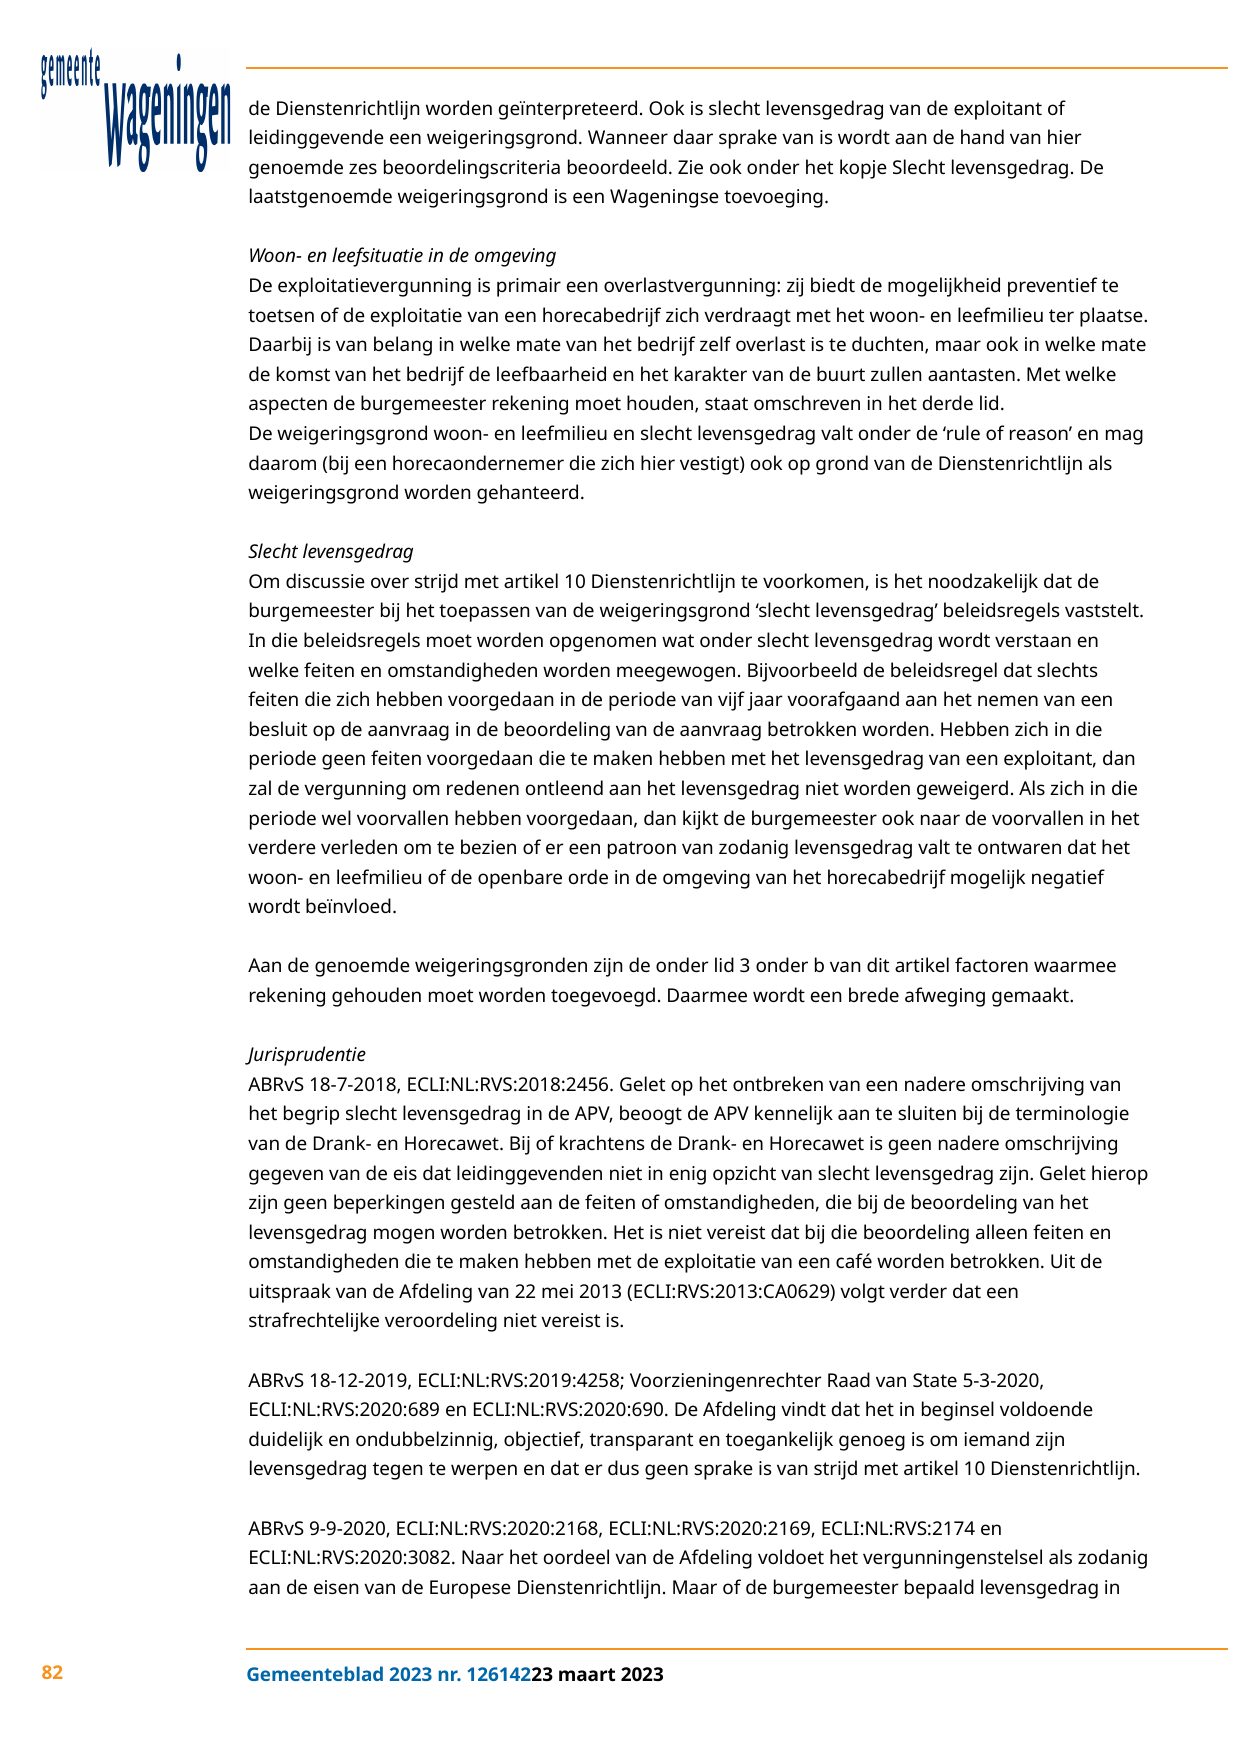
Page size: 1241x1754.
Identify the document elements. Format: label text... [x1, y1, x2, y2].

text Aan de genoemde weigeringsgronden zijn de onder lid 3 onder b van dit artikel factoren waarmee rekening gehouden moet worden toegevoegd. Daarmee wordt een brede afweging gemaakt. [248, 953, 1152, 1008]
text Jurisprudentie [248, 1041, 1152, 1067]
text De weigeringsgrond woon- en leefmilieu en slecht levensgedrag valt onder de ‘rule of reason’ en mag daarom (bij een horecaondernemer die zich hier vestigt) ook op grond van de Dienstenrichtlijn als weigeringsgrond worden gehanteerd. [248, 420, 1152, 505]
picture [41, 47, 231, 172]
text ABRvS 18-12-2019, ECLI:NL:RVS:2019:4258; Voorzieningenrechter Raad van State 5-3-2020, ECLI:NL:RVS:2020:689 en ECLI:NL:RVS:2020:690. De Afdeling vindt dat het in beginsel voldoende duidelijk en ondubbelzinnig, objectief, transparant en toegankelijk genoeg is om iemand zijn levensgedrag tegen te werpen en dat er dus geen sprake is van strijd met artikel 10 Dienstenrichtlijn. [248, 1367, 1152, 1481]
text de Dienstenrichtlijn worden geïnterpreteerd. Ook is slecht levensgedrag van de exploitant of leidinggevende een weigeringsgrond. Wanneer daar sprake van is wordt aan de hand van hier genoemde zes beoordelingscriteria beoordeeld. Zie ook onder het kopje Slecht levensgedrag. De laatstgenoemde weigeringsgrond is een Wageningse toevoeging. [248, 95, 1152, 209]
text Om discussie over strijd met artikel 10 Dienstenrichtlijn te voorkomen, is het noodzakelijk dat de burgemeester bij het toepassen van de weigeringsgrond ‘slecht levensgedrag’ beleidsregels vaststelt. In die beleidsregels moet worden opgenomen wat onder slecht levensgedrag wordt verstaan en welke feiten en omstandigheden worden meegewogen. Bijvoorbeeld de beleidsregel dat slechts feiten die zich hebben voorgedaan in de periode van vijf jaar voorafgaand aan het nemen van een besluit op de aanvraag in de beoordeling van de aanvraag betrokken worden. Hebben zich in die periode geen feiten voorgedaan die te maken hebben met het levensgedrag van een exploitant, dan zal de vergunning om redenen ontleend aan het levensgedrag niet worden geweigerd. Als zich in die periode wel voorvallen hebben voorgedaan, dan kijkt de burgemeester ook naar de voorvallen in het verdere verleden om te bezien of er een patroon van zodanig levensgedrag valt te ontwaren dat het woon- en leefmilieu of de openbare orde in de omgeving van het horecabedrijf mogelijk negatief wordt beïnvloed. [248, 568, 1152, 919]
text Slecht levensgedrag [248, 538, 1152, 564]
text De exploitatievergunning is primair een overlastvergunning: zij biedt de mogelijkheid preventief te toetsen of de exploitatie van een horecabedrijf zich verdraagt met het woon- en leefmilieu ter plaatse. Daarbij is van belang in welke mate van het bedrijf zelf overlast is te duchten, maar ook in welke mate de komst van het bedrijf de leefbaarheid en het karakter van de buurt zullen aantasten. Met welke aspecten de burgemeester rekening moet houden, staat omschreven in het derde lid. [248, 272, 1152, 416]
text Woon- en leefsituatie in de omgeving [248, 243, 1152, 268]
text ABRvS 9-9-2020, ECLI:NL:RVS:2020:2168, ECLI:NL:RVS:2020:2169, ECLI:NL:RVS:2174 en ECLI:NL:RVS:2020:3082. Naar het oordeel van de Afdeling voldoet het vergunningenstelsel als zodanig aan de eisen van de Europese Dienstenrichtlijn. Maar of de burgemeester bepaald levensgedrag in [248, 1515, 1152, 1600]
text ABRvS 18-7-2018, ECLI:NL:RVS:2018:2456. Gelet op het ontbreken van een nadere omschrijving van het begrip slecht levensgedrag in de APV, beoogt de APV kennelijk aan te sluiten bij de terminologie van de Drank- en Horecawet. Bij of krachtens de Drank- en Horecawet is geen nadere omschrijving gegeven van de eis dat leidinggevenden niet in enig opzicht van slecht levensgedrag zijn. Gelet hierop zijn geen beperkingen gesteld aan de feiten of omstandigheden, die bij de beoordeling van het levensgedrag mogen worden betrokken. Het is niet vereist dat bij die beoordeling alleen feiten en omstandigheden die te maken hebben met de exploitatie van een café worden betrokken. Uit de uitspraak van de Afdeling van 22 mei 2013 (ECLI:RVS:2013:CA0629) volgt verder dat een strafrechtelijke veroordeling niet vereist is. [248, 1071, 1152, 1333]
